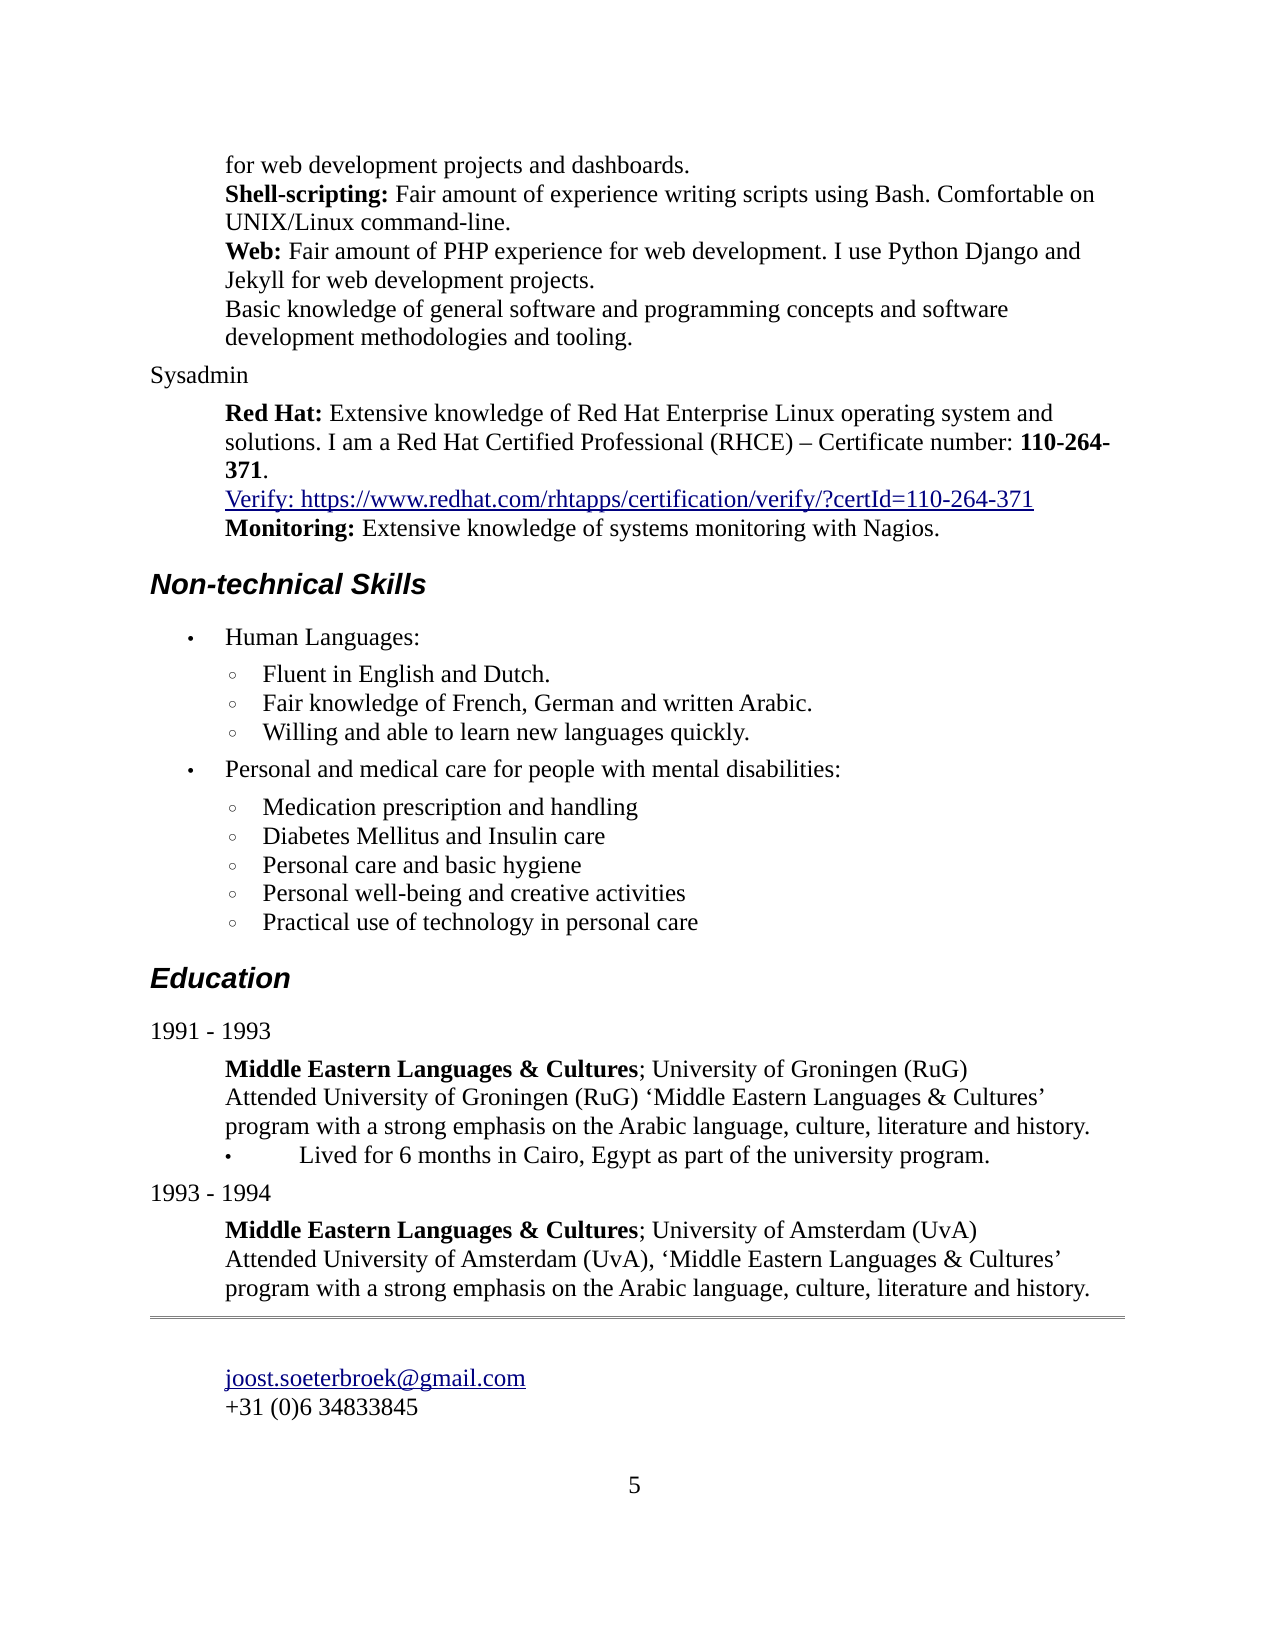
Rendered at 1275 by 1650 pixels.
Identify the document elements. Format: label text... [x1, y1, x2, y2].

text Red Hat: Extensive knowledge of Red Hat Enterprise Linux operating system and solutions. I am a Red Hat Certified Professional (RHCE) – Certificate number: 110-264-371. [225, 398, 1125, 484]
list Personal well-being and creative activities [225, 878, 1125, 907]
text Attended University of Amsterdam (UvA), ‘Middle Eastern Languages & Cultures’ program with a strong emphasis on the Arabic language, culture, literature and history. [225, 1244, 1125, 1302]
text Web: Fair amount of PHP experience for web development. I use Python Django and Jekyll for web development projects. [225, 236, 1125, 294]
text Verify: https://www.redhat.com/rhtapps/certification/verify/?certId=110-264-371 [225, 484, 1125, 513]
text for web development projects and dashboards. [225, 150, 1125, 179]
text Shell-scripting: Fair amount of experience writing scripts using Bash. Comfortable on UNIX/Linux command-line. [225, 179, 1125, 236]
subtitle Non-technical Skills [150, 567, 1125, 600]
list Human Languages: [187, 622, 1125, 650]
list Lived for 6 months in Cairo, Egypt as part of the university program. [225, 1140, 1125, 1169]
text Attended University of Groningen (RuG) ‘Middle Eastern Languages & Cultures’ program with a strong emphasis on the Arabic language, culture, literature and history. [225, 1082, 1125, 1140]
list Diabetes Mellitus and Insulin care [225, 821, 1125, 850]
list Personal care and basic hygiene [225, 850, 1125, 878]
list Willing and able to learn new languages quickly. [225, 717, 1125, 746]
text Middle Eastern Languages & Cultures; University of Groningen (RuG) [225, 1054, 1125, 1082]
text 1993 - 1994 [150, 1178, 1125, 1206]
list Personal and medical care for people with mental disabilities: [187, 754, 1125, 783]
text Basic knowledge of general software and programming concepts and software development methodologies and tooling. [225, 294, 1125, 351]
text Middle Eastern Languages & Cultures; University of Amsterdam (UvA) [225, 1215, 1125, 1244]
text Sysadmin [150, 360, 1125, 389]
subtitle Education [150, 961, 1125, 994]
text 1991 - 1993 [150, 1016, 1125, 1045]
text joost.soeterbroek@gmail.com +31 (0)6 34833845 [225, 1363, 1125, 1420]
list Practical use of technology in personal care [225, 907, 1125, 936]
list Medication prescription and handling [225, 792, 1125, 821]
text Monitoring: Extensive knowledge of systems monitoring with Nagios. [225, 513, 1125, 542]
list Fair knowledge of French, German and written Arabic. [225, 688, 1125, 717]
list Fluent in English and Dutch. [225, 659, 1125, 688]
